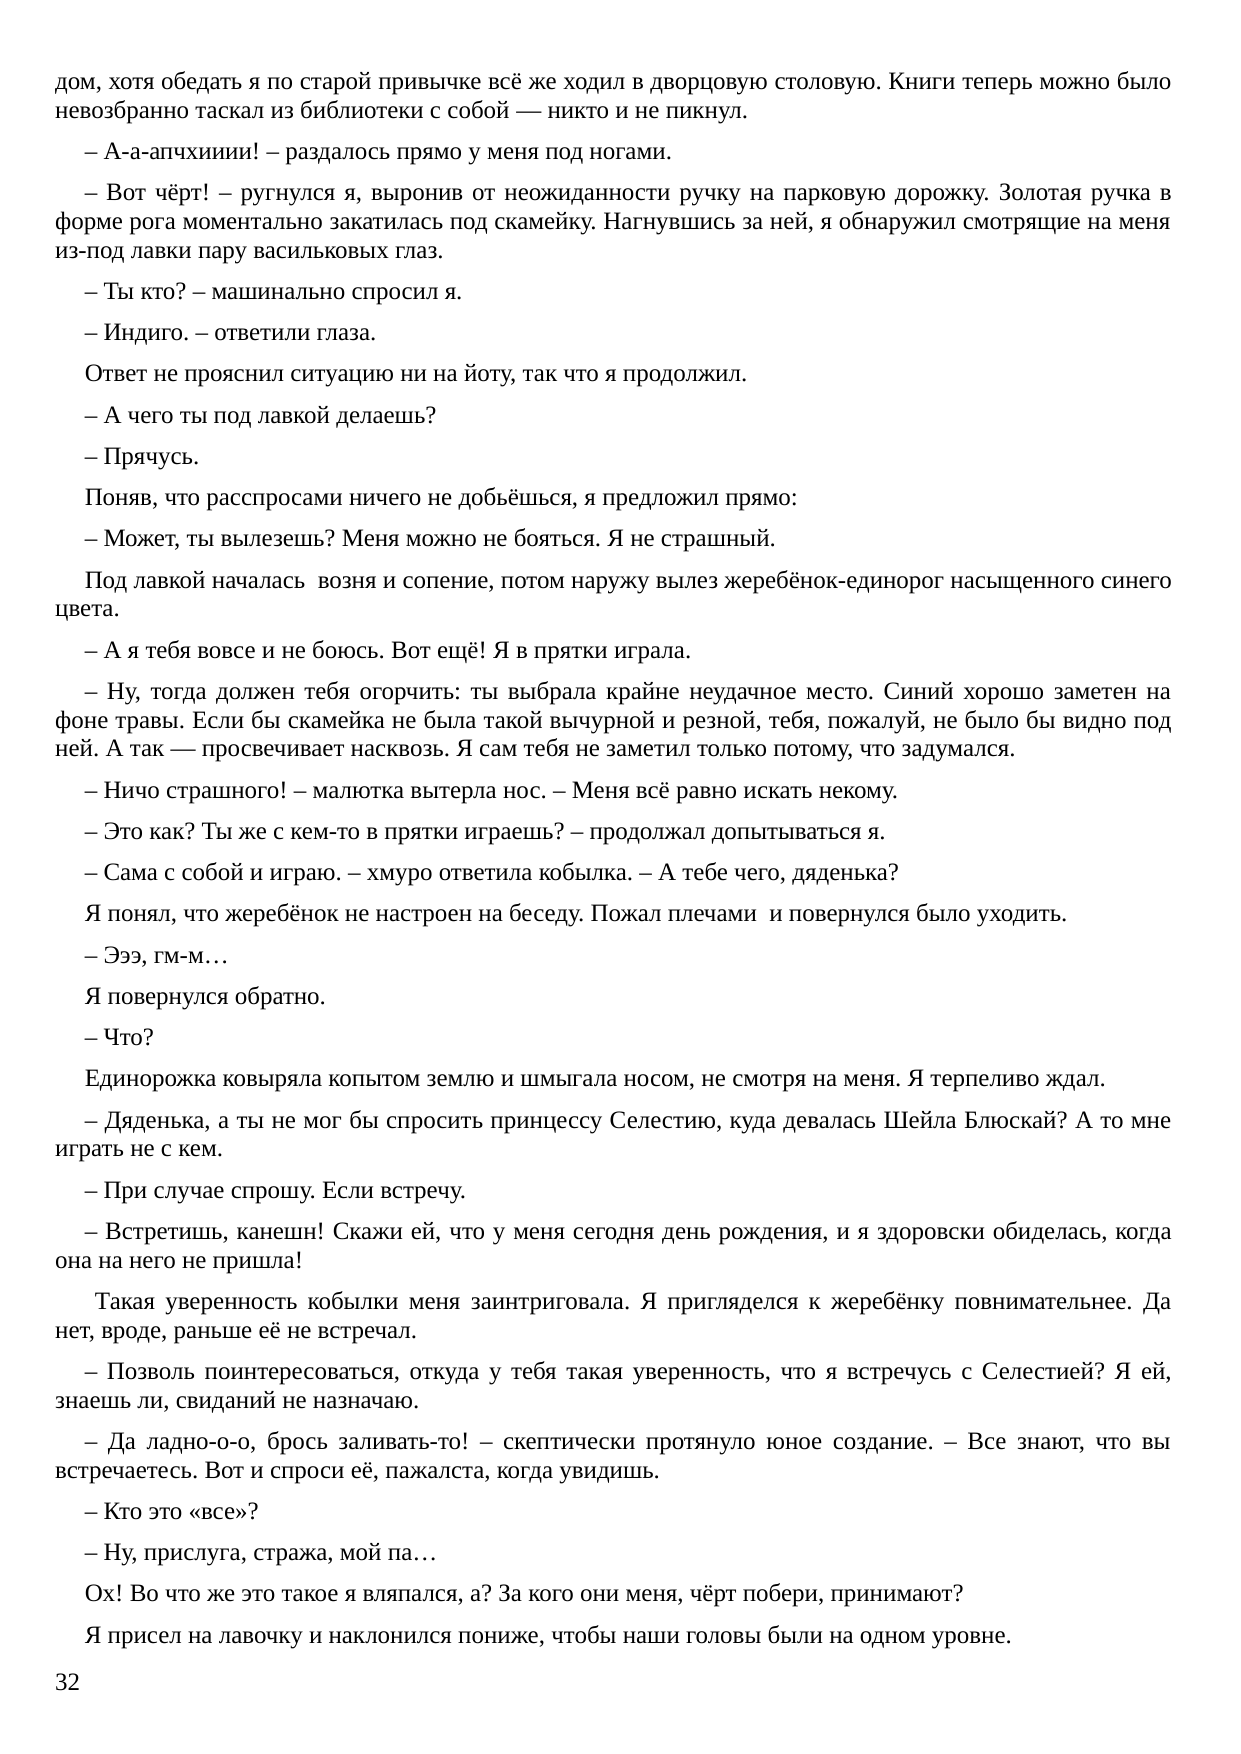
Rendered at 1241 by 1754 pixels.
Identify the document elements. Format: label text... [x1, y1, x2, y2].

text – А-а-апчхииии! – раздалось прямо у меня под ногами. [55, 136, 1173, 165]
text – Ну, тогда должен тебя огорчить: ты выбрала крайне неудачное место. Синий хорошо заметен на фоне травы. Если бы скамейка не была такой вычурной и резной, тебя, пожалуй, не было бы видно под ней. А так — просвечивает насквозь. Я сам тебя не заметил только потому, что задумался. [55, 676, 1173, 762]
text – Ты кто? – машинально спросил я. [55, 276, 1173, 305]
text дом, хотя обедать я по старой привычке всё же ходил в дворцовую столовую. Книги теперь можно было невозбранно таскал из библиотеки с собой — никто и не пикнул. [55, 66, 1173, 123]
text – Прячусь. [55, 441, 1173, 470]
text – Да ладно-о-о, брось заливать-то! – скептически протянуло юное создание. – Все знают, что вы встречаетесь. Вот и спроси её, пажалста, когда увидишь. [55, 1426, 1173, 1483]
text – Это как? Ты же с кем-то в прятки играешь? – продолжал допытываться я. [55, 816, 1173, 845]
text – Может, ты вылезешь? Меня можно не бояться. Я не страшный. [55, 523, 1173, 552]
text Такая уверенность кобылки меня заинтриговала. Я пригляделся к жеребёнку повнимательнее. Да нет, вроде, раньше её не встречал. [55, 1286, 1173, 1343]
text – Дяденька, а ты не мог бы спросить принцессу Селестию, куда девалась Шейла Блюскай? А то мне играть не с кем. [55, 1105, 1173, 1162]
text Под лавкой началась возня и сопение, потом наружу вылез жеребёнок-единорог насыщенного синего цвета. [55, 565, 1173, 622]
text Я понял, что жеребёнок не настроен на беседу. Пожал плечами и повернулся было уходить. [55, 898, 1173, 927]
text – Кто это «все»? [55, 1496, 1173, 1525]
text – А чего ты под лавкой делаешь? [55, 400, 1173, 428]
text – Что? [55, 1022, 1173, 1051]
text – Индиго. – ответили глаза. [55, 317, 1173, 346]
text Ох! Во что же это такое я вляпался, а? За кого они меня, чёрт побери, принимают? [55, 1578, 1173, 1607]
text Поняв, что расспросами ничего не добьёшься, я предложил прямо: [55, 482, 1173, 511]
text – Эээ, гм-м… [55, 940, 1173, 968]
text – Вот чёрт! – ругнулся я, выронив от неожиданности ручку на парковую дорожку. Золотая ручка в форме рога моментально закатилась под скамейку. Нагнувшись за ней, я обнаружил смотрящие на меня из-под лавки пару васильковых глаз. [55, 177, 1173, 263]
text Я повернулся обратно. [55, 981, 1173, 1010]
text – Встретишь, канешн! Скажи ей, что у меня сегодня день рождения, и я здоровски обиделась, когда она на него не пришла! [55, 1216, 1173, 1273]
text Единорожка ковыряла копытом землю и шмыгала носом, не смотря на меня. Я терпеливо ждал. [55, 1063, 1173, 1092]
text Ответ не прояснил ситуацию ни на йоту, так что я продолжил. [55, 358, 1173, 387]
text – Позволь поинтересоваться, откуда у тебя такая уверенность, что я встречусь с Селестией? Я ей, знаешь ли, свиданий не назначаю. [55, 1356, 1173, 1413]
text – А я тебя вовсе и не боюсь. Вот ещё! Я в прятки играла. [55, 635, 1173, 663]
text – Сама с собой и играю. – хмуро ответила кобылка. – А тебе чего, дяденька? [55, 857, 1173, 886]
text Я присел на лавочку и наклонился пониже, чтобы наши головы были на одном уровне. [55, 1620, 1173, 1648]
text – Ну, прислуга, стража, мой па… [55, 1537, 1173, 1566]
text – Ничо страшного! – малютка вытерла нос. – Меня всё равно искать некому. [55, 775, 1173, 803]
text – При случае спрошу. Если встречу. [55, 1175, 1173, 1203]
